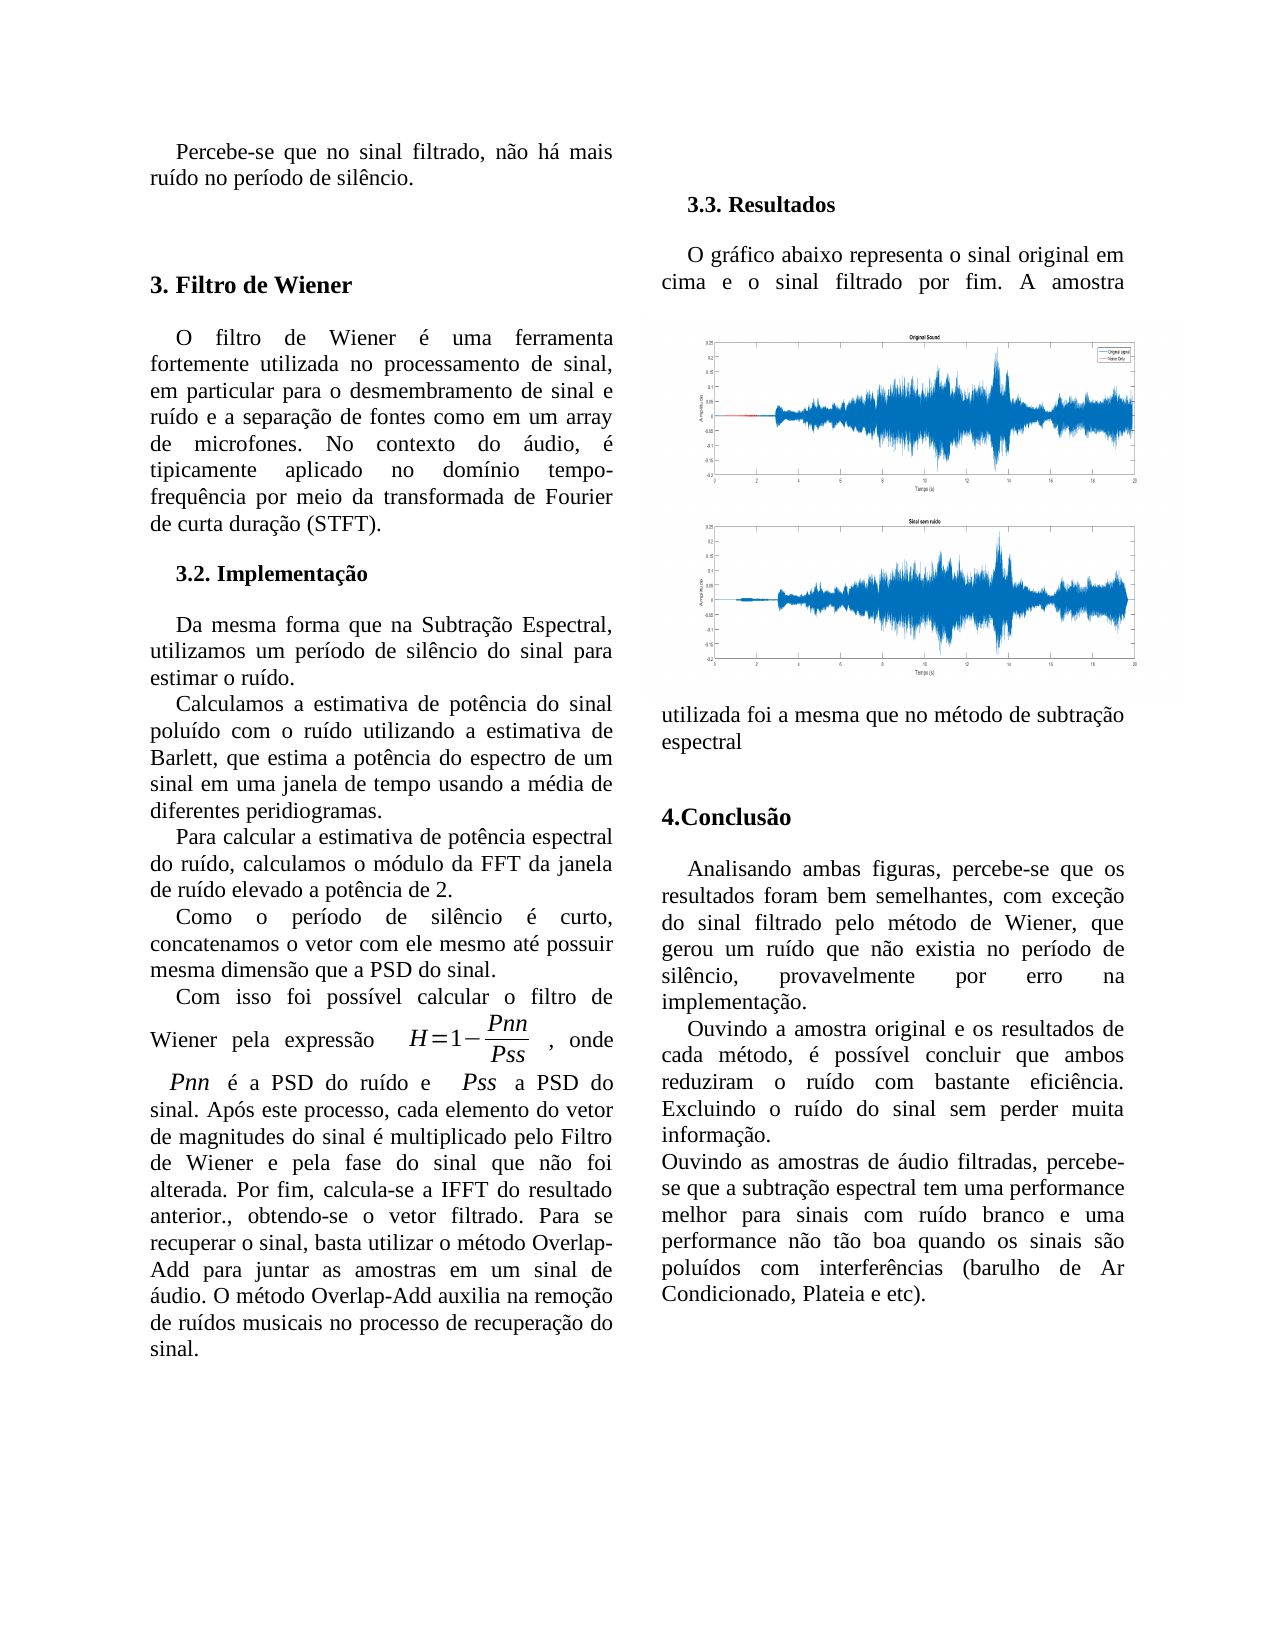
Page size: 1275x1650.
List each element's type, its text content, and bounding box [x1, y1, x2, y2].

text Ouvindo a amostra original e os resultados de cada método, é possível concluir que ambos reduziram o ruído com bastante eficiência. Excluindo o ruído do sinal sem perder muita informação. [661, 1015, 1125, 1147]
text Calculamos a estimativa de potência do sinal poluído com o ruído utilizando a estimativa de Barlett, que estima a potência do espectro de um sinal em uma janela de tempo usando a média de diferentes peridiogramas. [150, 690, 613, 823]
subtitle 3. Filtro de Wiener [150, 270, 613, 299]
subtitle 3.3. Resultados [661, 191, 1125, 217]
text Como o período de silêncio é curto, concatenamos o vetor com ele mesmo até possuir mesma dimensão que a PSD do sinal. [150, 903, 613, 982]
subtitle 4.Conclusão [661, 802, 1125, 831]
text Com isso foi possível calcular o filtro de Wiener pela expressão , onde é a PSD do ruído e a PSD do sinal. Após este processo, cada elemento do vetor de magnitudes do sinal é multiplicado pelo Filtro de Wiener e pela fase do sinal que não foi alterada. Por fim, calcula-se a IFFT do resultado anterior., obtendo-se o vetor filtrado. Para se recuperar o sinal, basta utilizar o método Overlap-Add para juntar as amostras em um sinal de áudio. O método Overlap-Add auxilia na remoção de ruídos musicais no processo de recuperação do sinal. [150, 982, 613, 1362]
text Ouvindo as amostras de áudio filtradas, percebe-se que a subtração espectral tem uma performance melhor para sinais com ruído branco e uma performance não tão boa quando os sinais são poluídos com interferências (barulho de Ar Condicionado, Plateia e etc). [661, 1147, 1125, 1307]
picture [644, 313, 1186, 701]
text utilizada foi a mesma que no método de subtração espectral [661, 701, 1125, 754]
text Da mesma forma que na Subtração Espectral, utilizamos um período de silêncio do sinal para estimar o ruído. [150, 611, 613, 690]
text Para calcular a estimativa de potência espectral do ruído, calculamos o módulo da FFT da janela de ruído elevado a potência de 2. [150, 823, 613, 903]
text O filtro de Wiener é uma ferramenta fortemente utilizada no processamento de sinal, em particular para o desmembramento de sinal e ruído e a separação de fontes como em um array de microfones. No contexto do áudio, é tipicamente aplicado no domínio tempo-frequência por meio da transformada de Fourier de curta duração (STFT). [150, 323, 613, 536]
subtitle 3.2. Implementação [150, 560, 613, 587]
text Analisando ambas figuras, percebe-se que os resultados foram bem semelhantes, com exceção do sinal filtrado pelo método de Wiener, que gerou um ruído que não existia no período de silêncio, provavelmente por erro na implementação. [661, 855, 1125, 1015]
text O gráfico abaixo representa o sinal original em cima e o sinal filtrado por fim. A amostra [661, 241, 1125, 313]
text Percebe-se que no sinal filtrado, não há mais ruído no período de silêncio. [150, 137, 613, 191]
